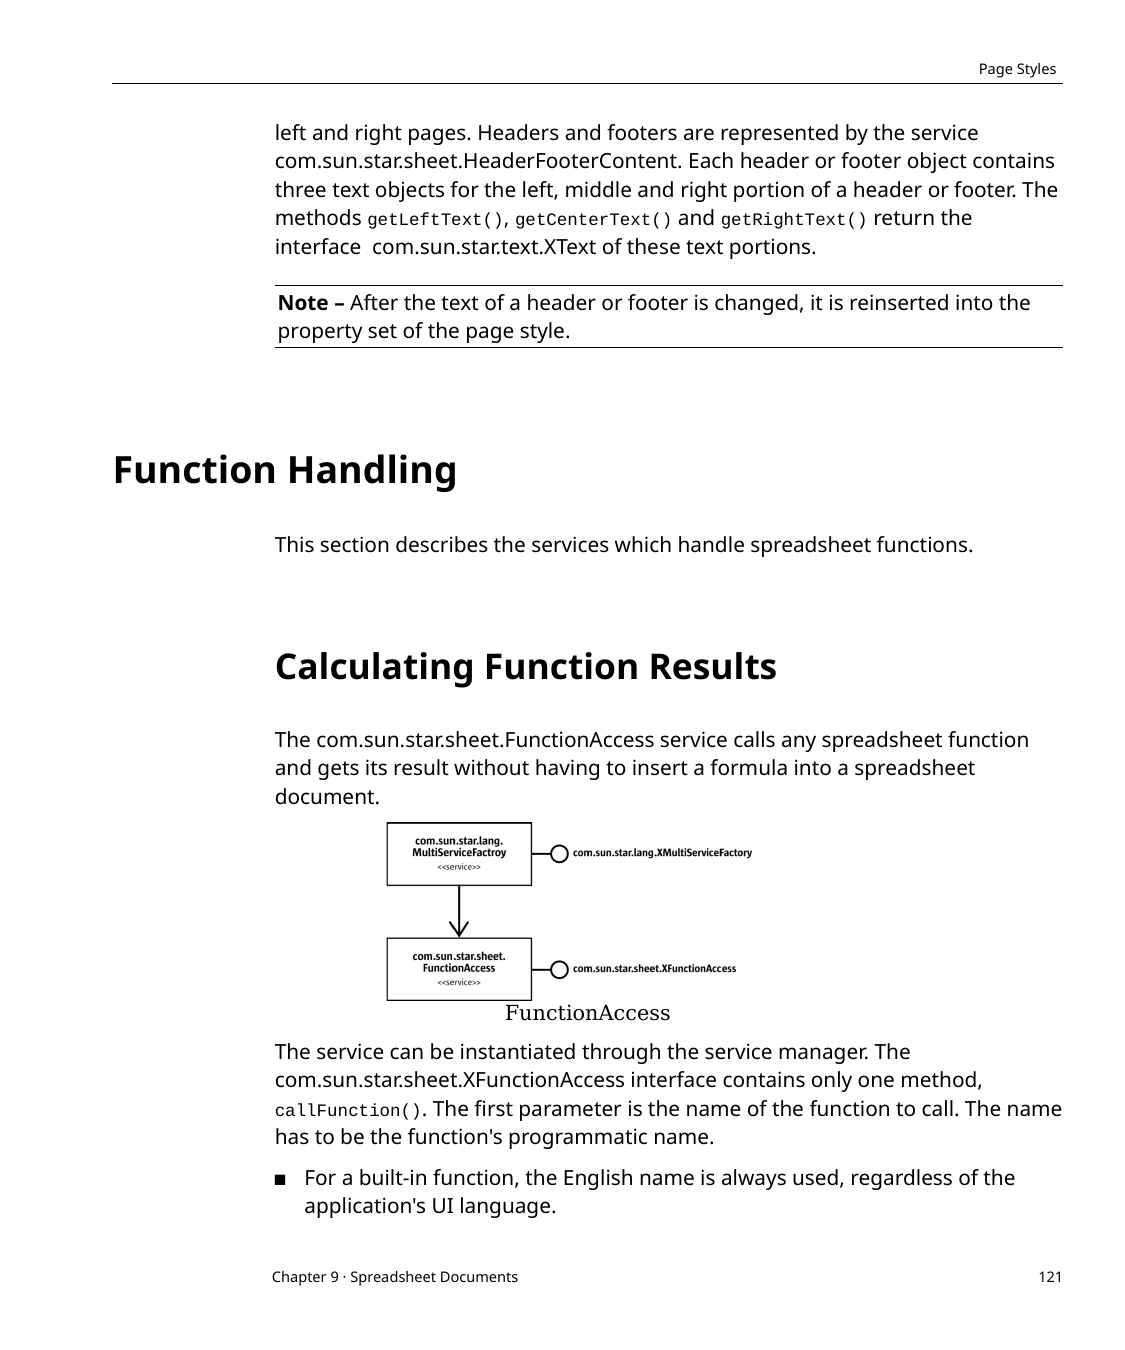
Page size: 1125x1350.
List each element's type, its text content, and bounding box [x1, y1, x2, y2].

picture [386, 822, 789, 1001]
text The service can be instantiated through the service manager. The com.sun.star.sheet.XFunctionAccess interface contains only one method, callFunction(). The first parameter is the name of the function to call. The name has to be the function's programmatic name. [274, 1037, 1063, 1151]
subtitle Calculating Function Results [274, 641, 1063, 689]
list After the text of a header or footer is changed, it is reinserted into the property set of the page style. [274, 286, 1063, 348]
text left and right pages. Headers and footers are represented by the service com.sun.star.sheet.HeaderFooterContent. Each header or footer object contains three text objects for the left, middle and right portion of a header or footer. The methods getLeftText(), getCenterText() and getRightText() return the interface com.sun.star.text.XText of these text portions. [274, 118, 1063, 260]
text FunctionAccess [112, 1001, 1063, 1025]
text The com.sun.star.sheet.FunctionAccess service calls any spreadsheet function and gets its result without having to insert a formula into a spreadsheet document. [274, 725, 1063, 810]
list For a built-in function, the English name is always used, regardless of the application's UI language. [274, 1163, 1063, 1220]
text This section describes the services which handle spreadsheet functions. [274, 530, 1063, 558]
subtitle Function Handling [112, 443, 1063, 494]
